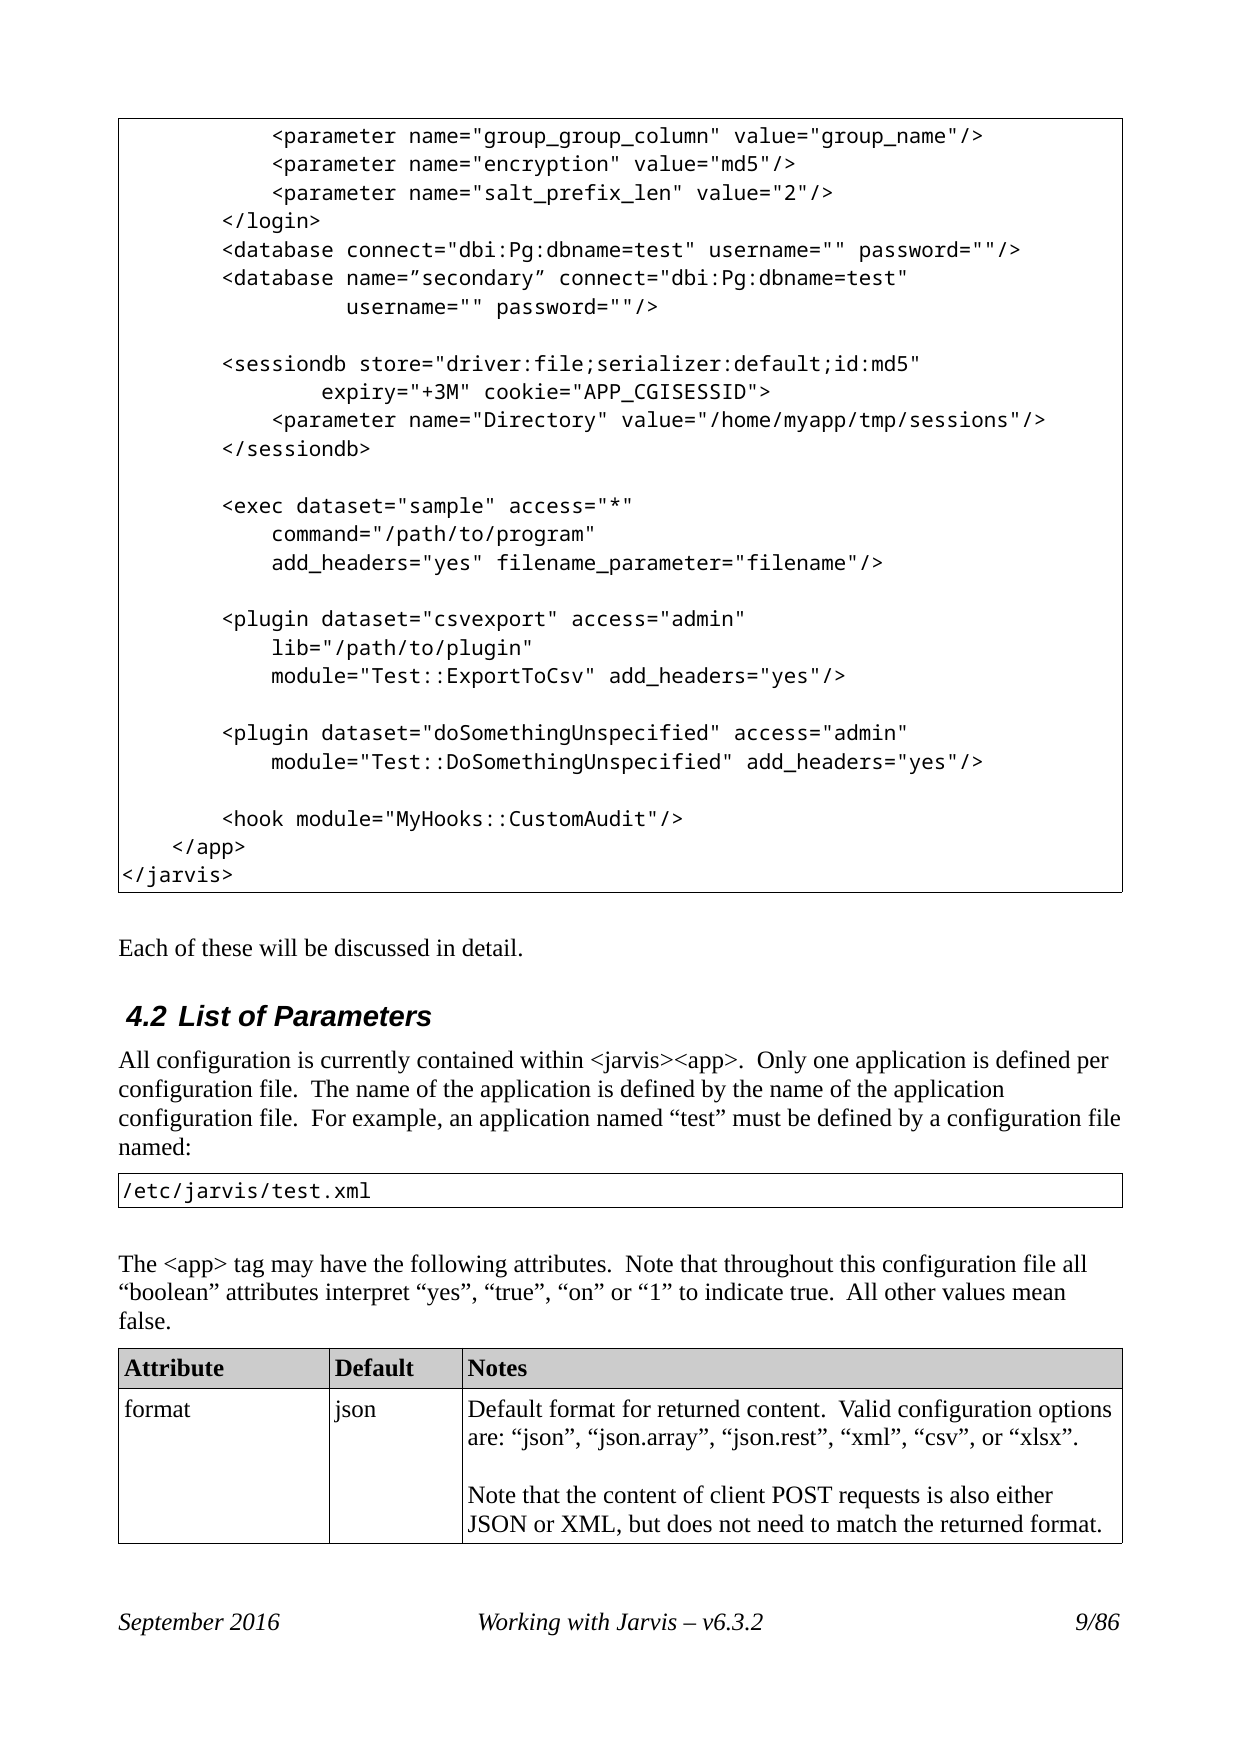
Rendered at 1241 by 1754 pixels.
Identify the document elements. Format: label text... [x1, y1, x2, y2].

text command="/path/to/program" [119, 516, 1122, 545]
text add_headers="yes" filename_parameter="filename"/> [119, 545, 1122, 576]
text <parameter name="salt_prefix_len" value="2"/> [119, 175, 1122, 203]
text </jarvis> [119, 857, 1122, 892]
text <database connect="dbi:Pg:dbname=test" username="" password=""/> [119, 232, 1122, 260]
text </app> [119, 829, 1122, 857]
text <parameter name="encryption" value="md5"/> [119, 147, 1122, 175]
text Each of these will be discussed in detail. [118, 933, 1122, 962]
table_header Default [330, 1349, 462, 1388]
text <parameter name="Directory" value="/home/myapp/tmp/sessions"/> [119, 402, 1122, 431]
text module="Test::ExportToCsv" add_headers="yes"/> [119, 658, 1122, 690]
table_cell format [119, 1389, 329, 1543]
text The <app> tag may have the following attributes. Note that throughout this configuration file all “boolean” attributes interpret “yes”, “true”, “on” or “1” to indicate true. All other values mean false. [118, 1249, 1122, 1335]
text <hook module="MyHooks::CustomAudit"/> [119, 801, 1122, 829]
table_header Attribute [119, 1349, 329, 1388]
text <exec dataset="sample" access="*" [119, 488, 1122, 516]
subtitle List of Parameters [118, 999, 1122, 1033]
text expiry="+3M" cookie="APP_CGISESSID"> [119, 374, 1122, 402]
text module="Test::DoSomethingUnspecified" add_headers="yes"/> [119, 744, 1122, 775]
text </login> [119, 203, 1122, 232]
table_cell Default format for returned content. Valid configuration options are: “json”, “json.array”, “json.rest”, “xml”, “csv”, or “xlsx”. Note that the content of client POST requests is also either JSON or XML, but does not need to match the returned format. [463, 1389, 1122, 1543]
text <plugin dataset="doSomethingUnspecified" access="admin" [119, 715, 1122, 744]
text <sessiondb store="driver:file;serializer:default;id:md5" [119, 346, 1122, 374]
text /etc/jarvis/test.xml [119, 1174, 1122, 1207]
text All configuration is currently contained within <jarvis><app>. Only one application is defined per configuration file. The name of the application is defined by the name of the application configuration file. For example, an application named “test” must be defined by a configuration file named: [118, 1046, 1122, 1161]
text lib="/path/to/plugin" [119, 630, 1122, 658]
text <plugin dataset="csvexport" access="admin" [119, 602, 1122, 630]
table_header Notes [463, 1349, 1122, 1388]
text <database name=”secondary” connect="dbi:Pg:dbname=test" username="" password=""/> [119, 260, 1122, 320]
text <parameter name="group_group_column" value="group_name"/> [119, 119, 1122, 147]
table_cell json [330, 1389, 462, 1543]
text </sessiondb> [119, 431, 1122, 462]
